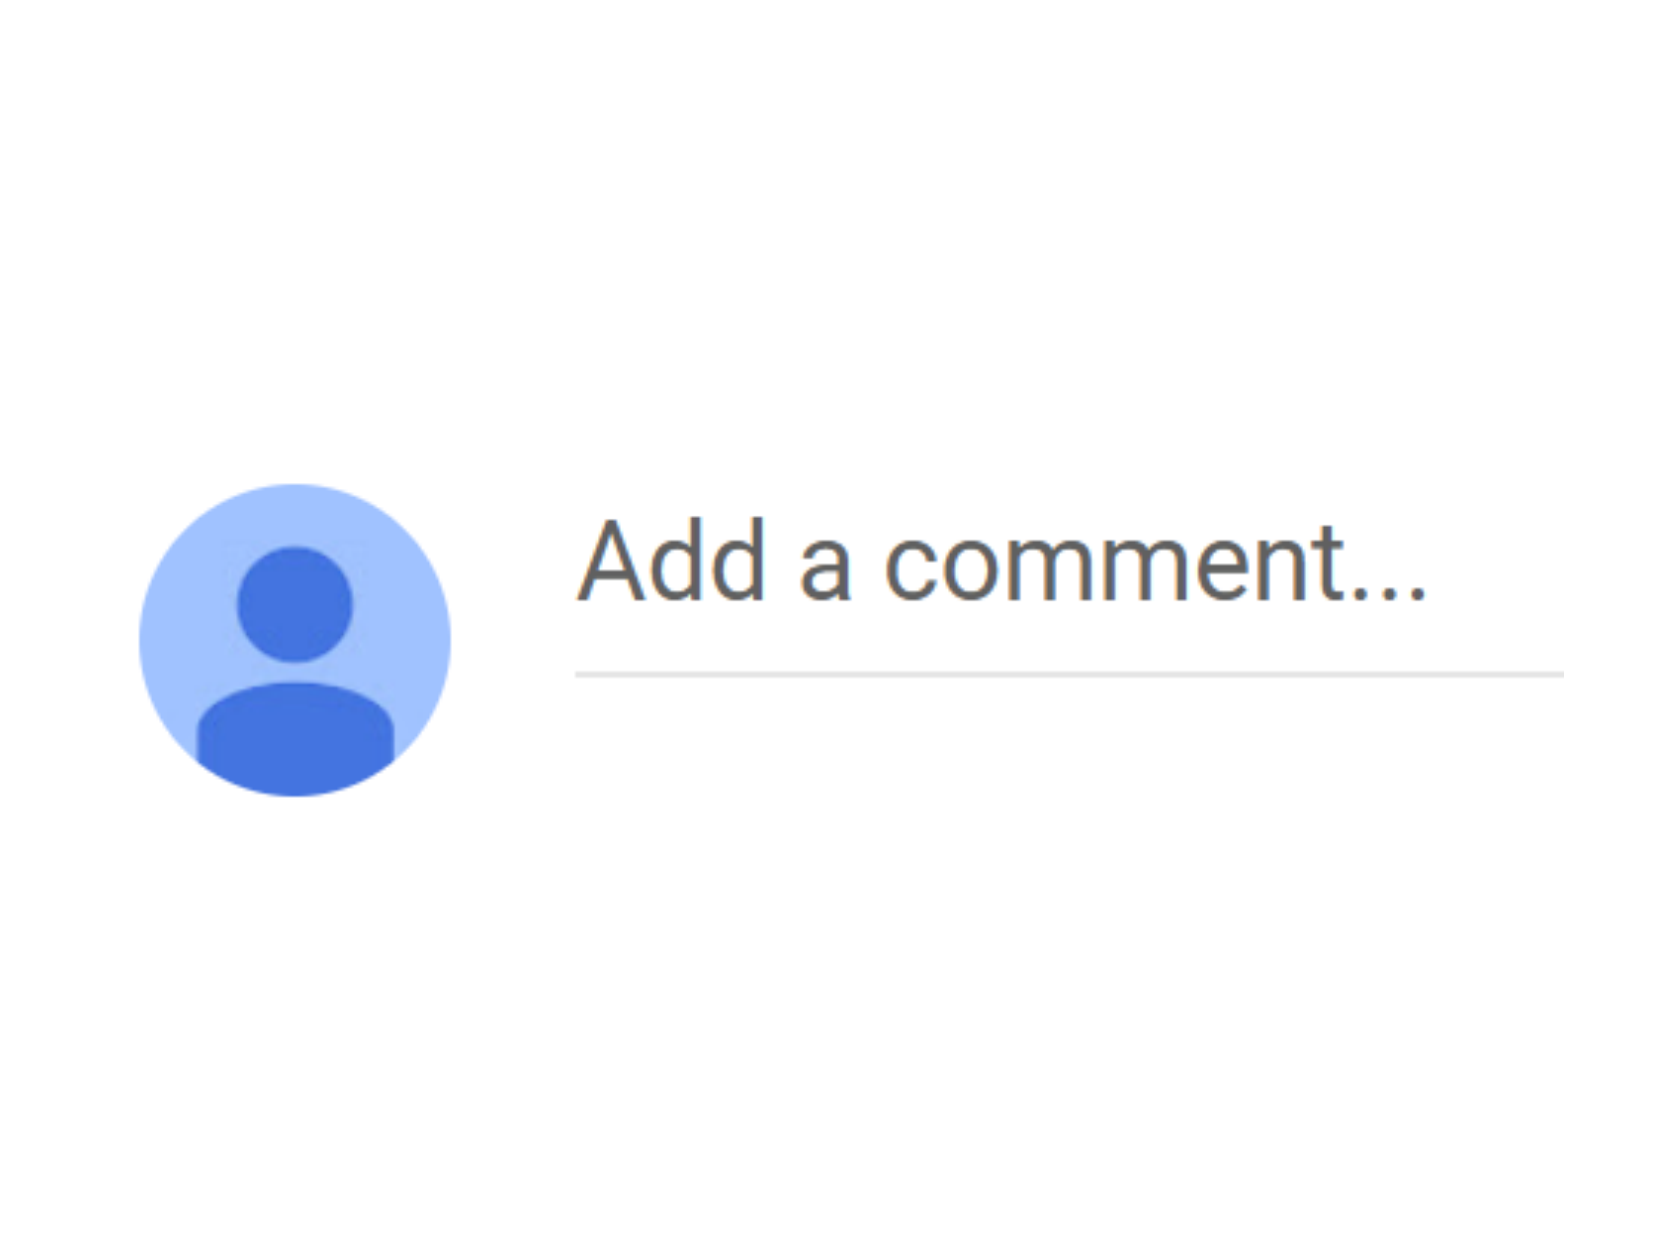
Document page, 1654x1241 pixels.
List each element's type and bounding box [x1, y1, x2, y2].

picture [75, 387, 1564, 863]
